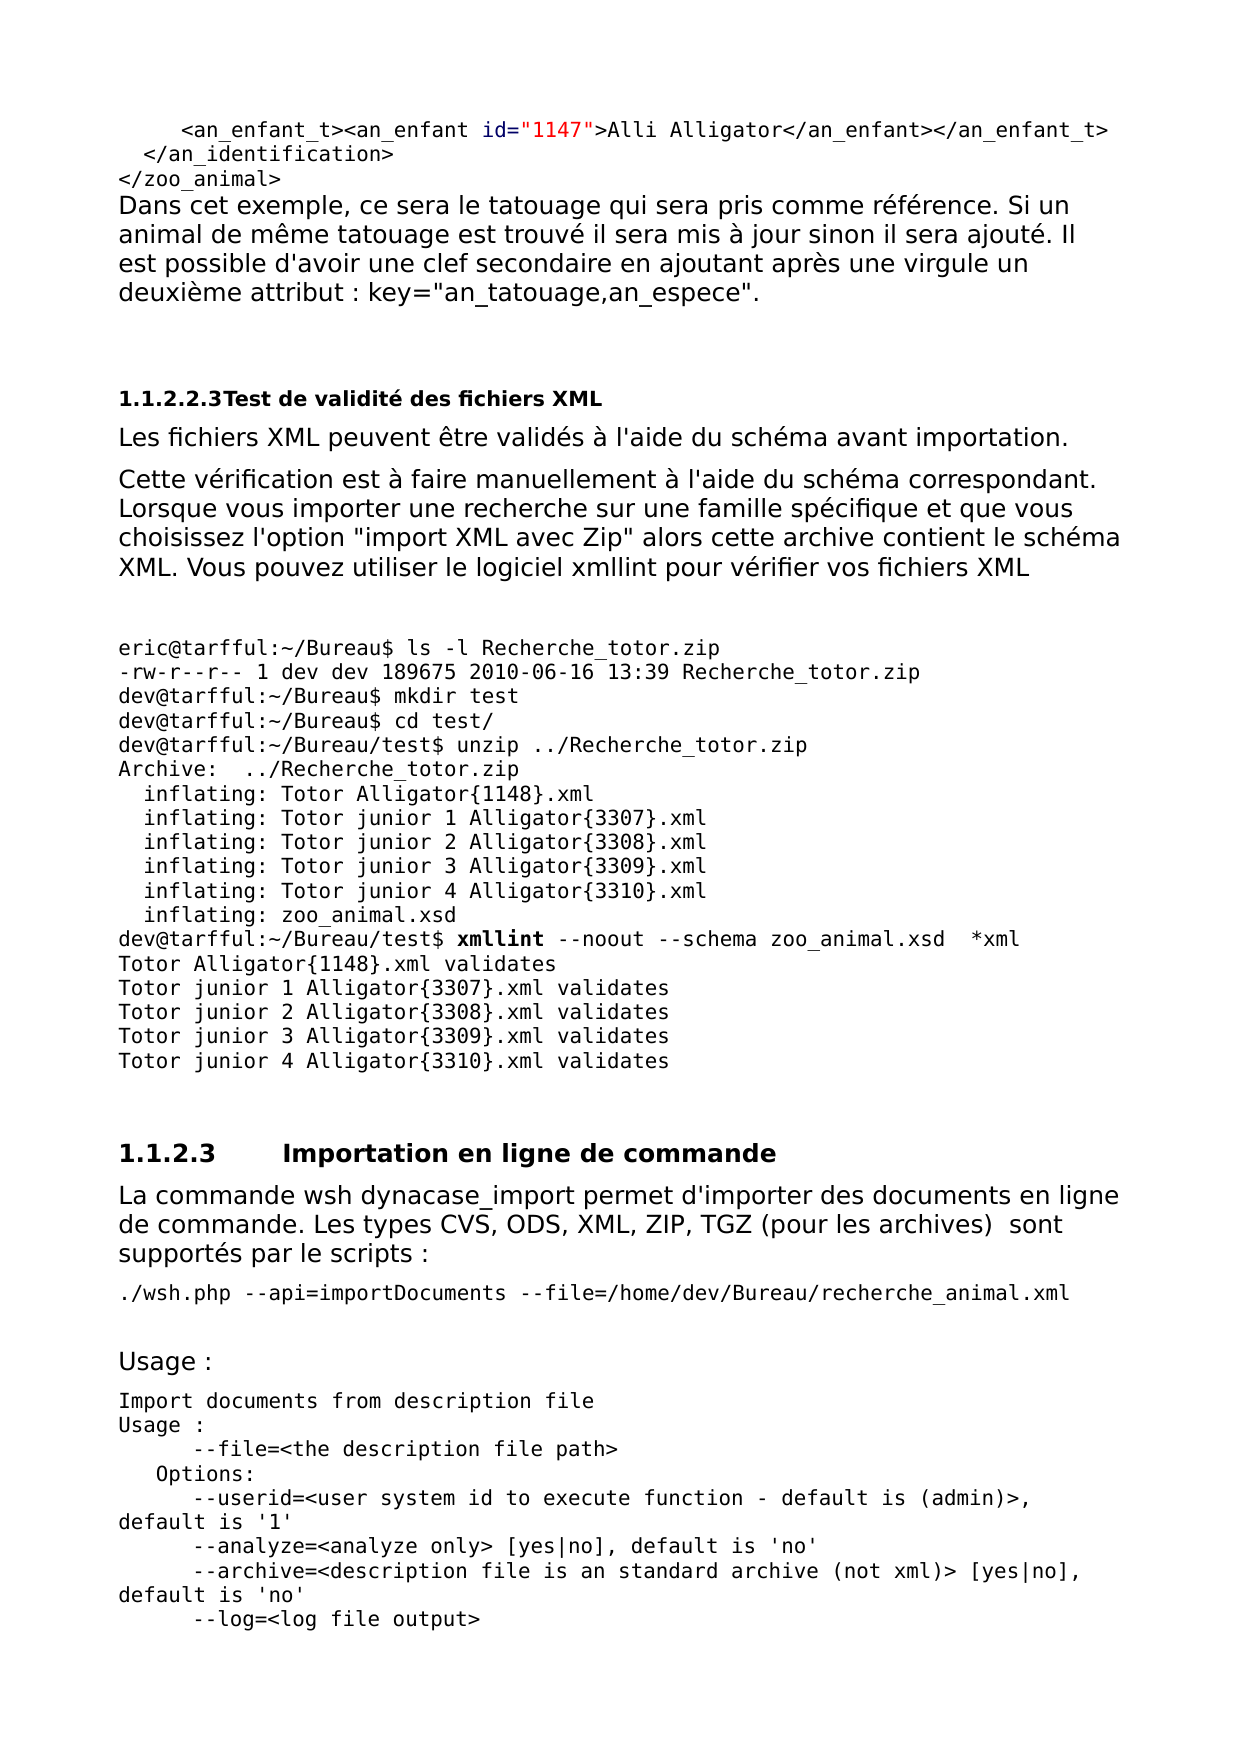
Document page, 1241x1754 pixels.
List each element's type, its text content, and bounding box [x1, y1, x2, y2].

text Les fichiers XML peuvent être validés à l'aide du schéma avant importation. [118, 423, 1122, 453]
text Totor junior 2 Alligator{3308}.xml validates [118, 1000, 1122, 1024]
text inflating: Totor Alligator{1148}.xml [118, 782, 1122, 806]
text Archive: ../Recherche_totor.zip [118, 757, 1122, 782]
text eric@tarfful:~/Bureau$ ls -l Recherche_totor.zip [118, 636, 1122, 660]
text inflating: zoo_animal.xsd [118, 903, 1122, 927]
text <an_enfant_t><an_enfant id="1147">Alli Alligator</an_enfant></an_enfant_t> [118, 118, 1122, 142]
text Options: [118, 1462, 1122, 1486]
text Import documents from description file [118, 1389, 1122, 1413]
text Totor junior 3 Alligator{3309}.xml validates [118, 1024, 1122, 1049]
text Cette vérification est à faire manuellement à l'aide du schéma correspondant. Lorsque vous importer une recherche sur une famille spécifique et que vous choisissez l'option "import XML avec Zip" alors cette archive contient le schéma XML. Vous pouvez utiliser le logiciel xmllint pour vérifier vos fichiers XML [118, 465, 1122, 582]
text </zoo_animal> [118, 167, 1122, 191]
text --userid=<user system id to execute function - default is (admin)>, default is '1' [118, 1486, 1122, 1534]
text </an_identification> [118, 142, 1122, 167]
text inflating: Totor junior 1 Alligator{3307}.xml [118, 806, 1122, 830]
text --file=<the description file path> [118, 1437, 1122, 1462]
text inflating: Totor junior 2 Alligator{3308}.xml [118, 830, 1122, 854]
text --archive=<description file is an standard archive (not xml)> [yes|no], default is 'no' [118, 1559, 1122, 1607]
text --analyze=<analyze only> [yes|no], default is 'no' [118, 1534, 1122, 1559]
text Usage : [118, 1413, 1122, 1437]
text Usage : [118, 1347, 1122, 1376]
text dev@tarfful:~/Bureau/test$ unzip ../Recherche_totor.zip [118, 733, 1122, 757]
text Dans cet exemple, ce sera le tatouage qui sera pris comme référence. Si un animal de même tatouage est trouvé il sera mis à jour sinon il sera ajouté. Il est possible d'avoir une clef secondaire en ajoutant après une virgule un deuxième attribut : key="an_tatouage,an_espece". [118, 191, 1122, 308]
text --log=<log file output> [118, 1607, 1122, 1632]
text -rw-r--r-- 1 dev dev 189675 2010-06-16 13:39 Recherche_totor.zip [118, 660, 1122, 684]
text Totor junior 4 Alligator{3310}.xml validates [118, 1049, 1122, 1073]
text Totor Alligator{1148}.xml validates [118, 952, 1122, 976]
text ./wsh.php --api=importDocuments --file=/home/dev/Bureau/recherche_animal.xml [118, 1281, 1122, 1306]
subtitle Test de validité des fichiers XML [118, 387, 1122, 411]
text dev@tarfful:~/Bureau/test$ xmllint --noout --schema zoo_animal.xsd *xml [118, 927, 1122, 952]
text dev@tarfful:~/Bureau$ cd test/ [118, 709, 1122, 733]
text Totor junior 1 Alligator{3307}.xml validates [118, 976, 1122, 1000]
text La commande wsh dynacase_import permet d'importer des documents en ligne de commande. Les types CVS, ODS, XML, ZIP, TGZ (pour les archives) sont supportés par le scripts : [118, 1181, 1122, 1269]
text inflating: Totor junior 4 Alligator{3310}.xml [118, 879, 1122, 903]
text inflating: Totor junior 3 Alligator{3309}.xml [118, 854, 1122, 879]
subtitle Importation en ligne de commande [118, 1139, 1122, 1169]
text dev@tarfful:~/Bureau$ mkdir test [118, 684, 1122, 709]
